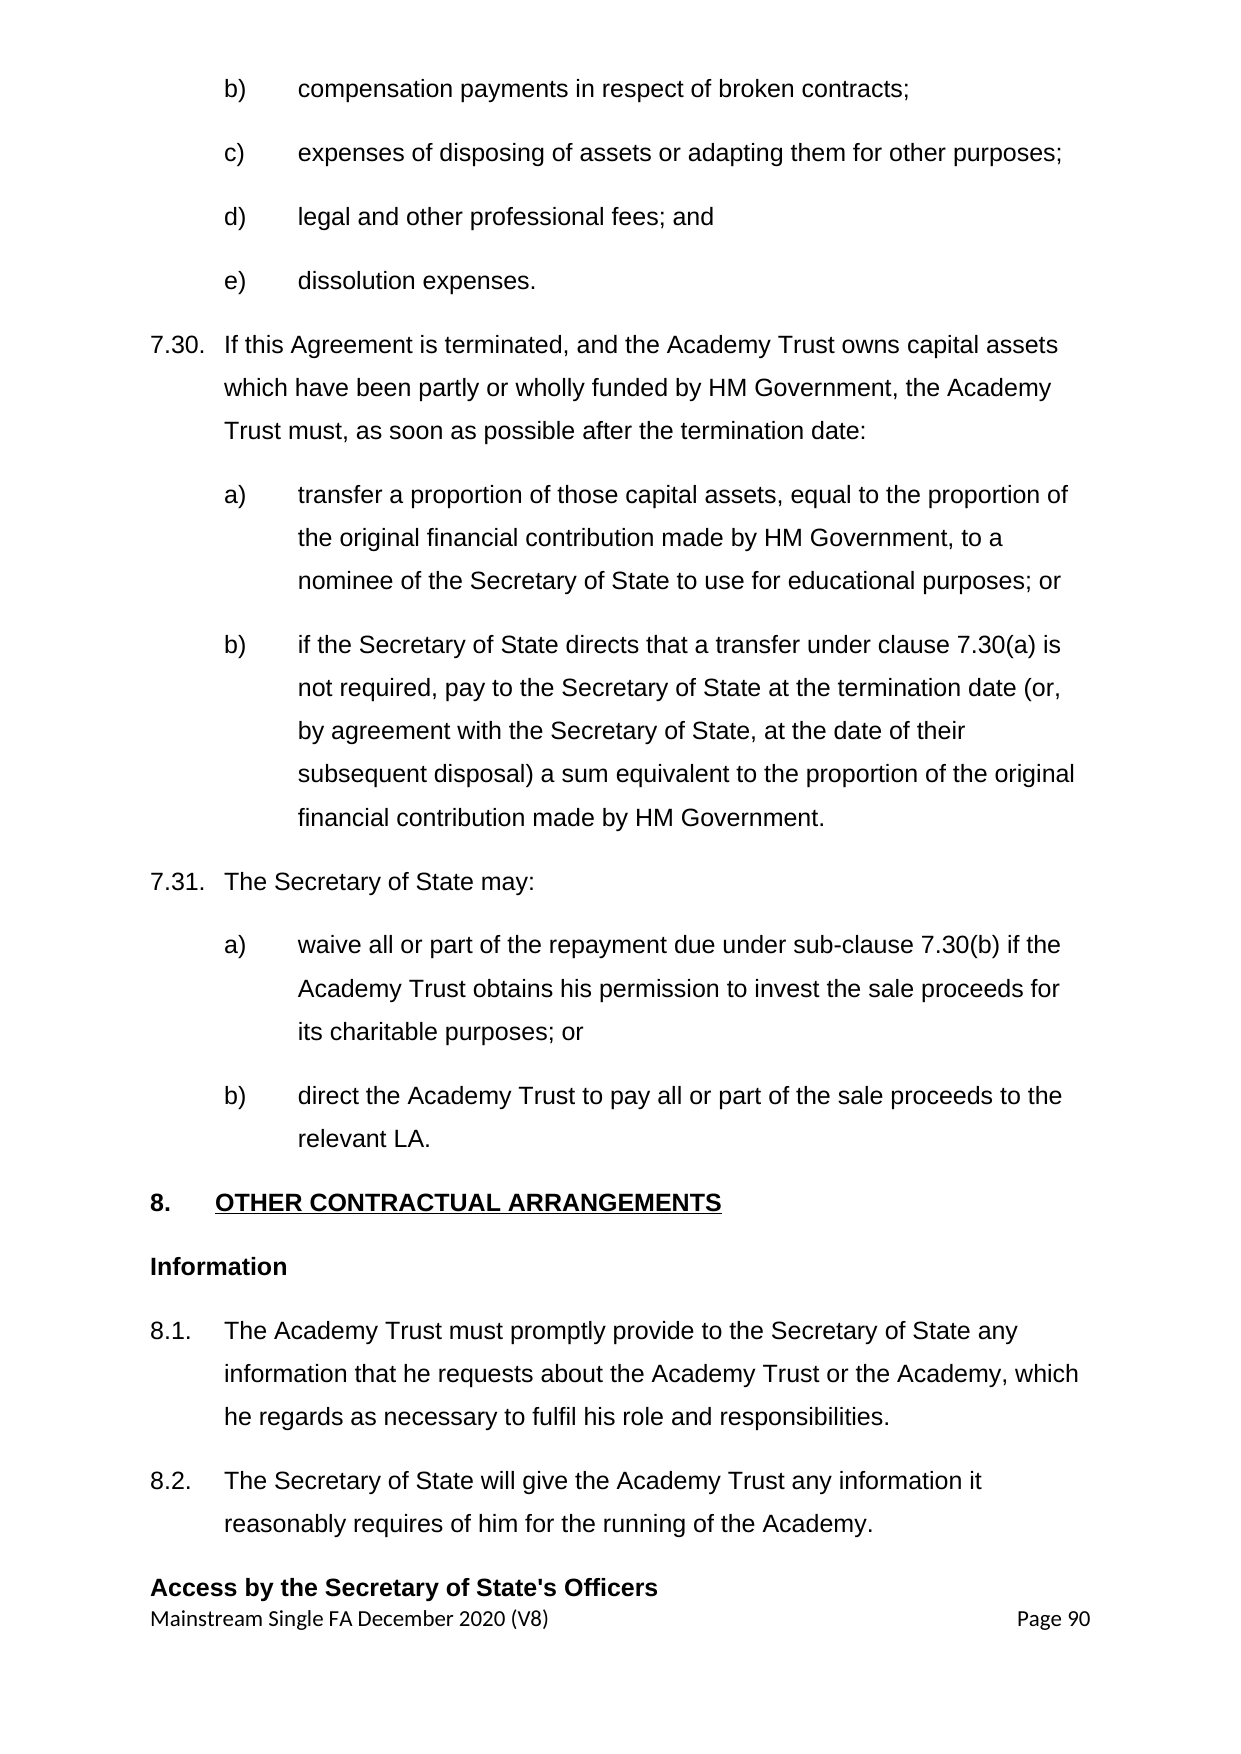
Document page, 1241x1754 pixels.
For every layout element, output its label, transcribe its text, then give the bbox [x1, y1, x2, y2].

list transfer a proportion of those capital assets, equal to the proportion of the original financial contribution made by HM Government, to a nominee of the Secretary of State to use for educational purposes; or [224, 480, 1090, 595]
subtitle Access by the Secretary of State's Officers [150, 1573, 1090, 1602]
list The Secretary of State will give the Academy Trust any information it reasonably requires of him for the running of the Academy. [150, 1466, 1090, 1538]
list direct the Academy Trust to pay all or part of the sale proceeds to the relevant LA. [224, 1081, 1090, 1152]
list expenses of disposing of assets or adapting them for other purposes; [224, 138, 1090, 166]
list waive all or part of the repayment due under sub-clause 7.30(b) if the Academy Trust obtains his permission to invest the sale proceeds for its charitable purposes; or [224, 930, 1090, 1045]
list if the Secretary of State directs that a transfer under clause 7.30(a) is not required, pay to the Secretary of State at the termination date (or, by agreement with the Secretary of State, at the date of their subsequent disposal) a sum equivalent to the proportion of the original financial contribution made by HM Government. [224, 630, 1090, 831]
list The Academy Trust must promptly provide to the Secretary of State any information that he requests about the Academy Trust or the Academy, which he regards as necessary to fulfil his role and responsibilities. [150, 1316, 1090, 1431]
list OTHER CONTRACTUAL ARRANGEMENTS [150, 1188, 1090, 1216]
list dissolution expenses. [224, 266, 1090, 294]
list If this Agreement is terminated, and the Academy Trust owns capital assets which have been partly or wholly funded by HM Government, the Academy Trust must, as soon as possible after the termination date: [150, 329, 1090, 444]
list legal and other professional fees; and [224, 202, 1090, 230]
list The Secretary of State may: [150, 866, 1090, 895]
list compensation payments in respect of broken contracts; [224, 74, 1090, 102]
subtitle Information [150, 1252, 1090, 1280]
